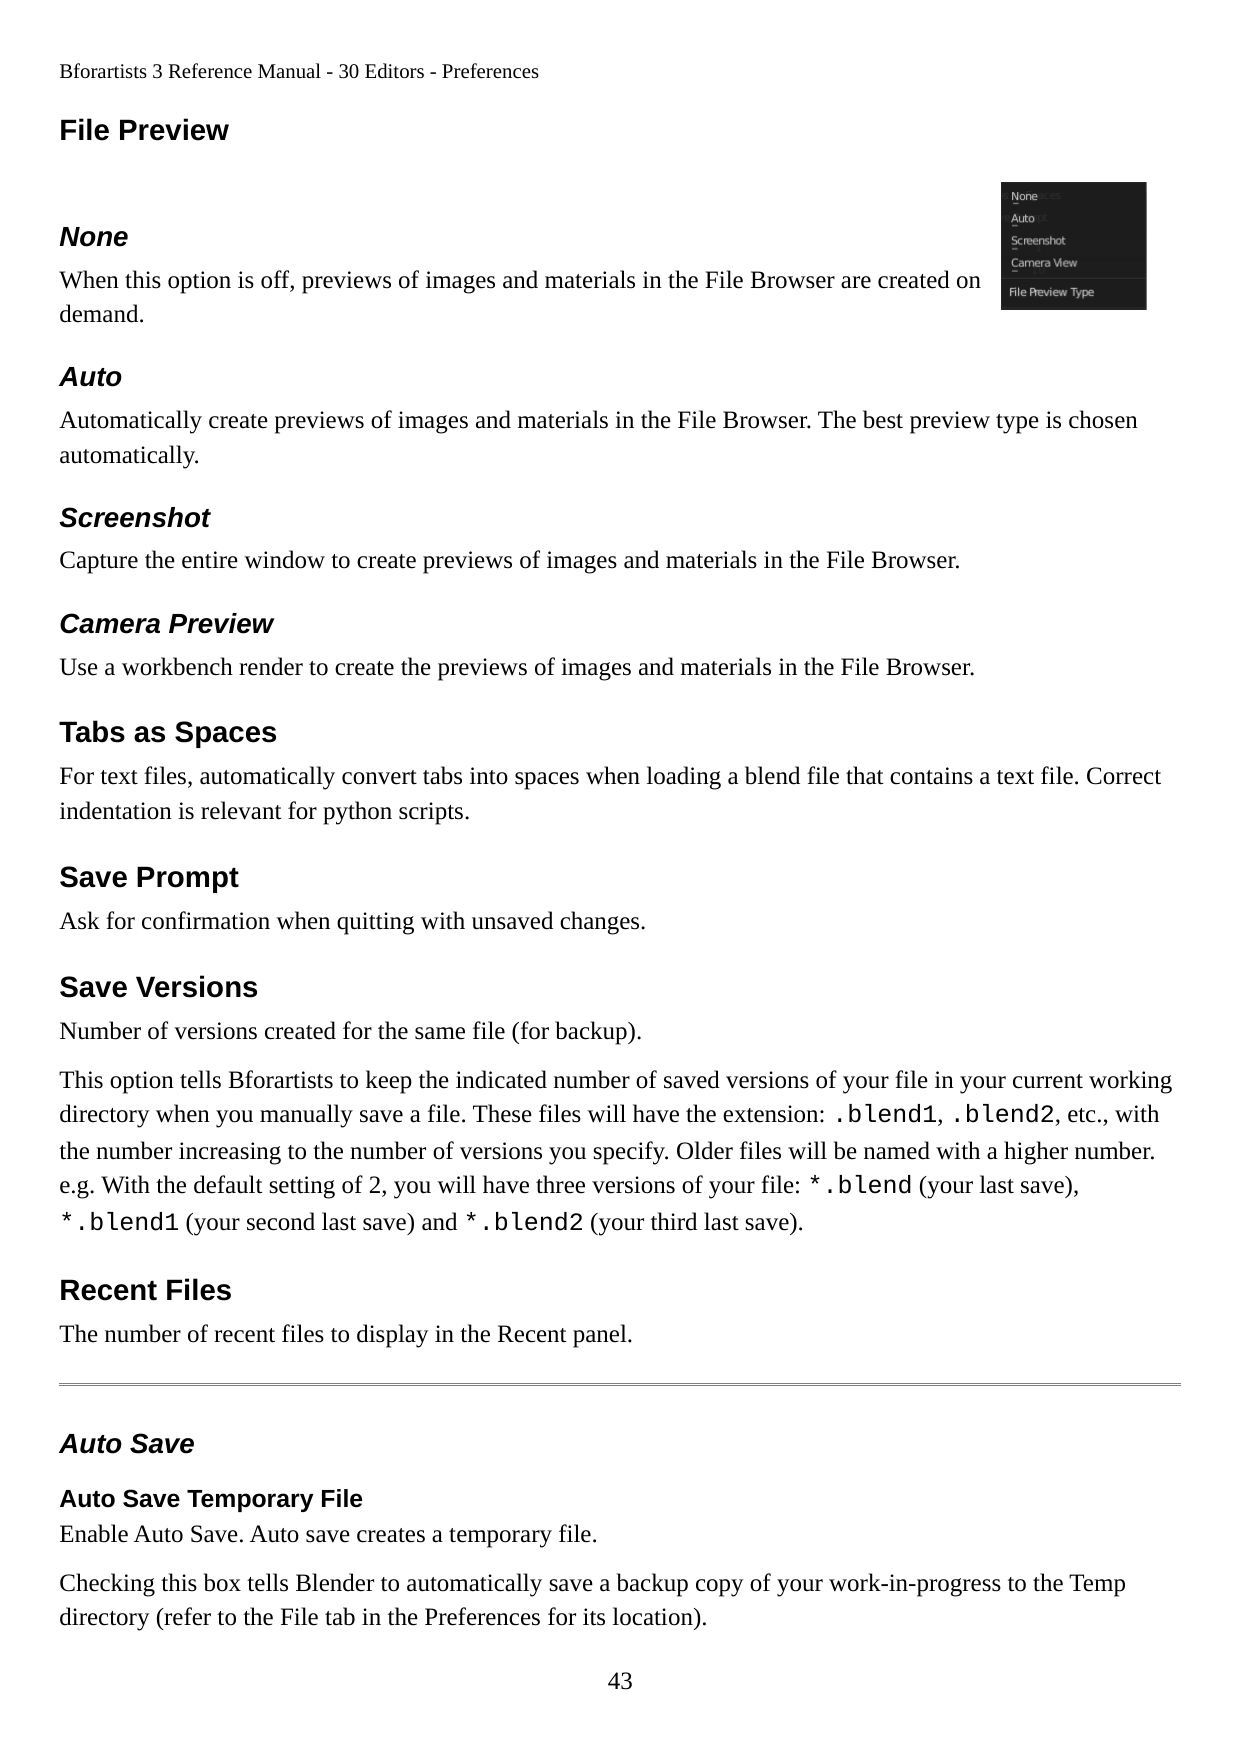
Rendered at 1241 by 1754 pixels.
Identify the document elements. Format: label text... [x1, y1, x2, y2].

text Number of versions created for the same file (for backup). [59, 1016, 1181, 1044]
text Use a workbench render to create the previews of images and materials in the File Browser. [59, 652, 1181, 680]
text Checking this box tells Blender to automatically save a backup copy of your work-in-progress to the Temp directory (refer to the File tab in the Preferences for its location). [59, 1568, 1181, 1631]
subtitle Auto Save Temporary File [59, 1484, 1181, 1512]
subtitle File Preview [59, 113, 1181, 146]
text Ask for confirmation when quitting with unsaved changes. [59, 906, 1181, 934]
text This option tells Bforartists to keep the indicated number of saved versions of your file in your current working directory when you manually save a file. These files will have the extension: .blend1, .blend2, etc., with the number increasing to the number of versions you specify. Older files will be named with a higher number. e.g. With the default setting of 2, you will have three versions of your file: *.blend (your last save), *.blend1 (your second last save) and *.blend2 (your third last save). [59, 1065, 1181, 1238]
text Automatically create previews of images and materials in the File Browser. The best preview type is chosen automatically. [59, 405, 1181, 468]
subtitle Save Versions [59, 969, 1181, 1003]
subtitle None [59, 220, 1001, 252]
text The number of recent files to display in the Recent panel. [59, 1319, 1181, 1348]
subtitle Auto [59, 361, 1181, 393]
text When this option is off, previews of images and materials in the File Browser are created on demand. [59, 265, 1181, 328]
subtitle Screenshot [59, 501, 1181, 533]
subtitle Tabs as Spaces [59, 715, 1181, 749]
text For text files, automatically convert tabs into spaces when loading a blend file that contains a text file. Correct indentation is relevant for python scripts. [59, 761, 1181, 825]
subtitle Save Prompt [59, 859, 1181, 893]
text Capture the entire window to create previews of images and materials in the File Browser. [59, 546, 1181, 574]
subtitle Camera Preview [59, 607, 1181, 639]
subtitle Auto Save [59, 1427, 1181, 1459]
subtitle [1147, 220, 1181, 252]
text Enable Auto Save. Auto save creates a temporary file. [59, 1519, 1181, 1547]
picture [1001, 182, 1147, 310]
subtitle Recent Files [59, 1273, 1181, 1307]
